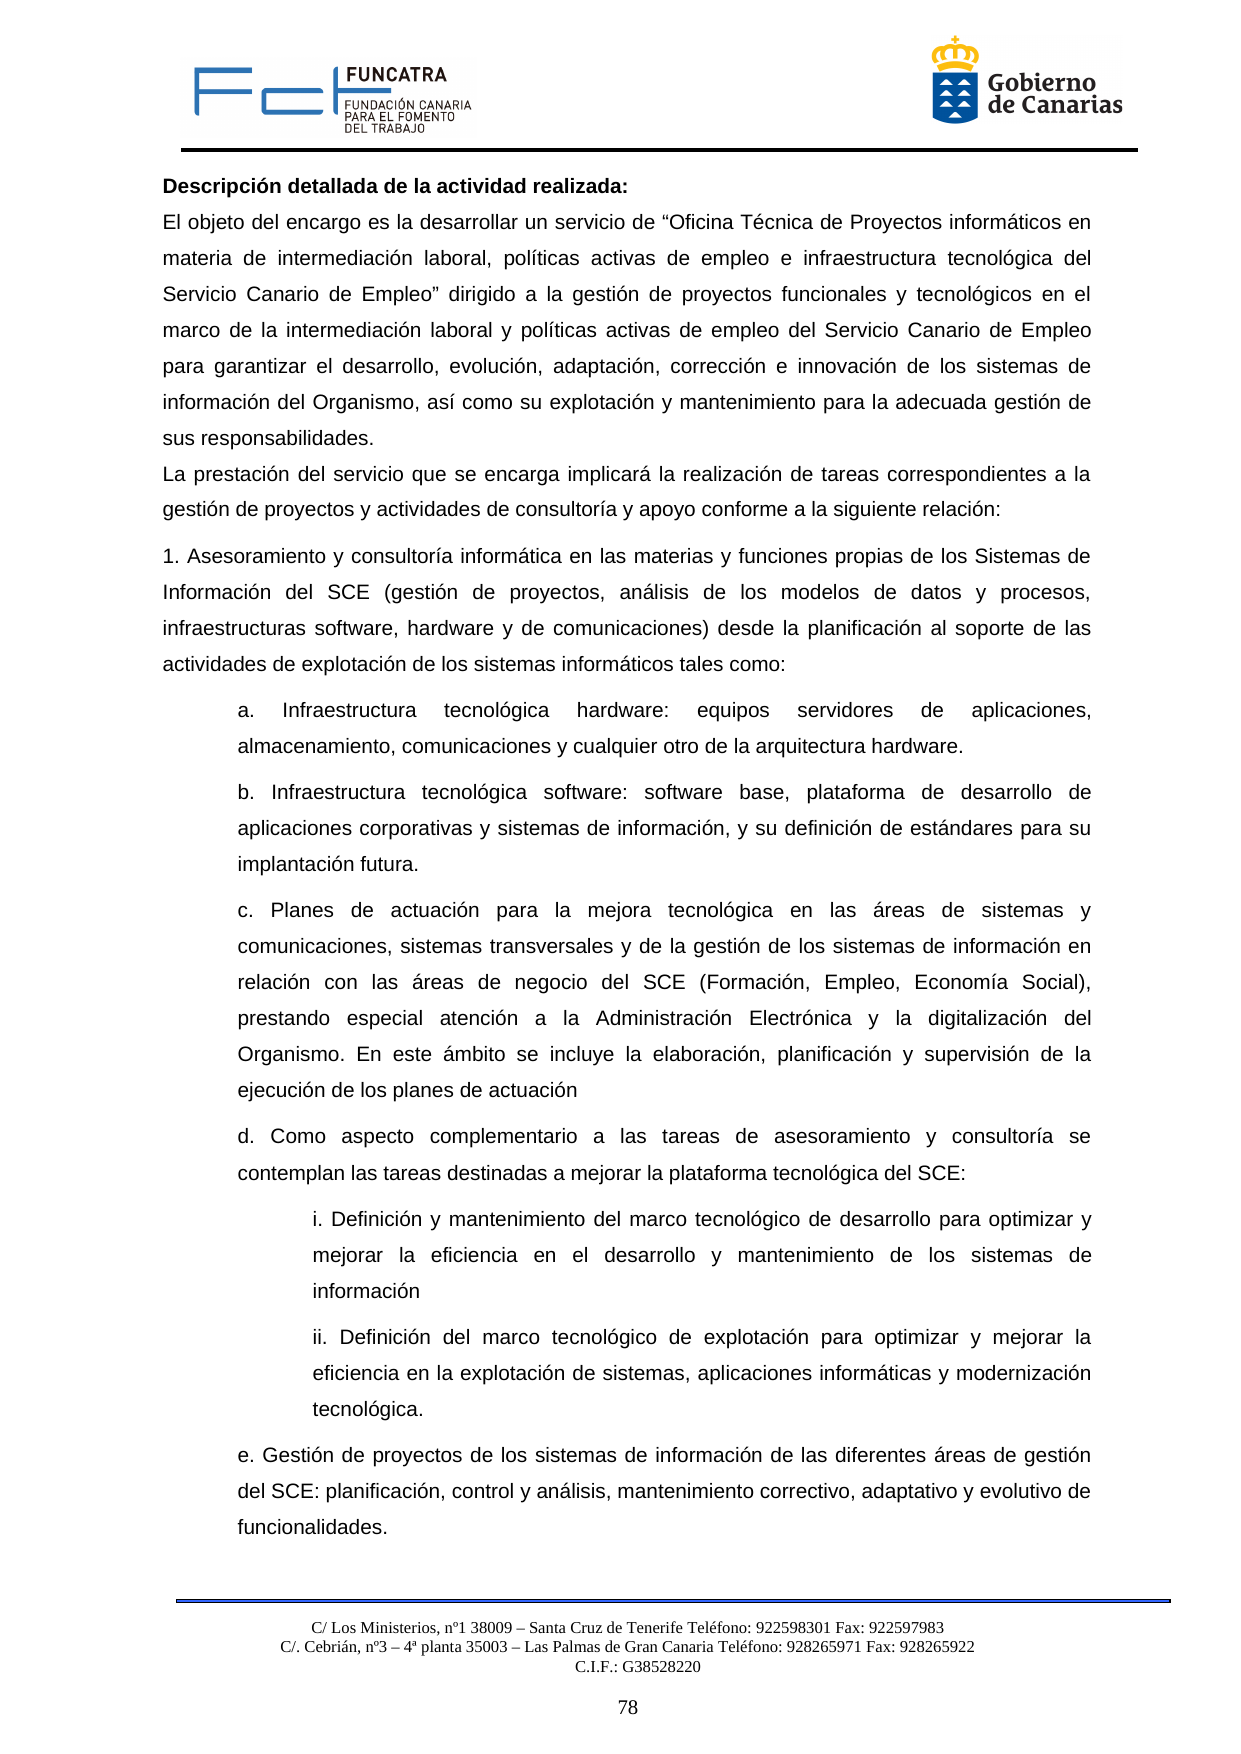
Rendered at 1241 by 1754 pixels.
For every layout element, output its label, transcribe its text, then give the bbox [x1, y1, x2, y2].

text Descripción detallada de la actividad realizada: [162, 174, 1093, 198]
text 1. Asesoramiento y consultoría informática en las materias y funciones propias de los Sistemas de Información del SCE (gestión de proyectos, análisis de los modelos de datos y procesos, infraestructuras software, hardware y de comunicaciones) desde la planificación al soporte de las actividades de explotación de los sistemas informáticos tales como: [162, 544, 1093, 675]
text c. Planes de actuación para la mejora tecnológica en las áreas de sistemas y comunicaciones, sistemas transversales y de la gestión de los sistemas de información en relación con las áreas de negocio del SCE (Formación, Empleo, Economía Social), prestando especial atención a la Administración Electrónica y la digitalización del Organismo. En este ámbito se incluye la elaboración, planificación y supervisión de la ejecución de los planes de actuación [237, 898, 1093, 1102]
text ii. Definición del marco tecnológico de explotación para optimizar y mejorar la eficiencia en la explotación de sistemas, aplicaciones informáticas y modernización tecnológica. [312, 1325, 1093, 1421]
picture [180, 57, 477, 138]
text El objeto del encargo es la desarrollar un servicio de “Oficina Técnica de Proyectos informáticos en materia de intermediación laboral, políticas activas de empleo e infraestructura tecnológica del Servicio Canario de Empleo” dirigido a la gestión de proyectos funcionales y tecnológicos en el marco de la intermediación laboral y políticas activas de empleo del Servicio Canario de Empleo para garantizar el desarrollo, evolución, adaptación, corrección e innovación de los sistemas de información del Organismo, así como su explotación y mantenimiento para la adecuada gestión de sus responsabilidades. [162, 210, 1093, 449]
text b. Infraestructura tecnológica software: software base, plataforma de desarrollo de aplicaciones corporativas y sistemas de información, y su definición de estándares para su implantación futura. [237, 780, 1093, 876]
text e. Gestión de proyectos de los sistemas de información de las diferentes áreas de gestión del SCE: planificación, control y análisis, mantenimiento correctivo, adaptativo y evolutivo de funcionalidades. [237, 1443, 1093, 1539]
text d. Como aspecto complementario a las tareas de asesoramiento y consultoría se contemplan las tareas destinadas a mejorar la plataforma tecnológica del SCE: [237, 1124, 1093, 1184]
text a. Infraestructura tecnológica hardware: equipos servidores de aplicaciones, almacenamiento, comunicaciones y cualquier otro de la arquitectura hardware. [237, 698, 1093, 758]
picture [931, 35, 1123, 124]
text La prestación del servicio que se encarga implicará la realización de tareas correspondientes a la gestión de proyectos y actividades de consultoría y apoyo conforme a la siguiente relación: [162, 461, 1093, 521]
text i. Definición y mantenimiento del marco tecnológico de desarrollo para optimizar y mejorar la eficiencia en el desarrollo y mantenimiento de los sistemas de información [312, 1207, 1093, 1302]
